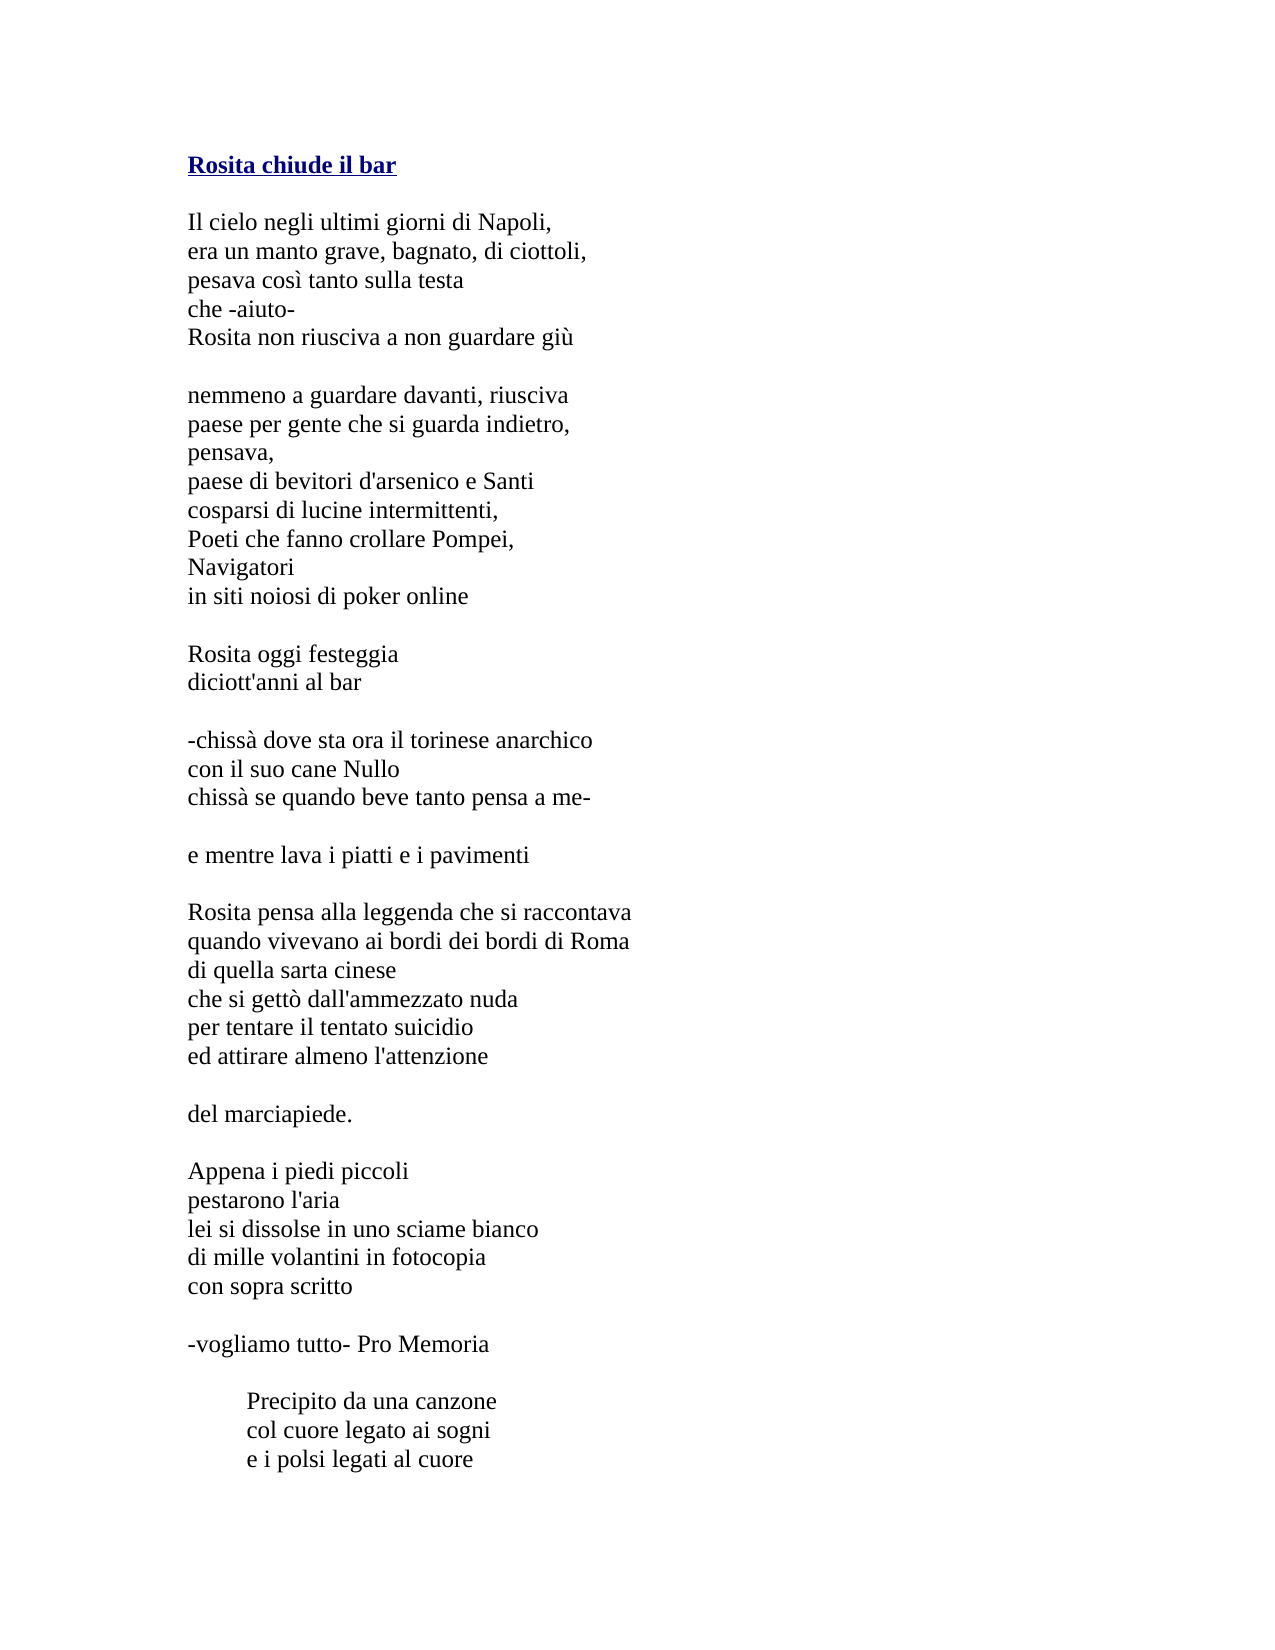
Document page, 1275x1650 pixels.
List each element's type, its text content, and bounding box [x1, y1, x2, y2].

text Rosita non riusciva a non guardare giù [187, 322, 1087, 351]
text con sopra scritto [187, 1271, 1087, 1300]
text diciott'anni al bar [187, 667, 1087, 696]
text Precipito da una canzone [187, 1386, 1087, 1415]
text di mille volantini in fotocopia [187, 1242, 1087, 1271]
text che si gettò dall'ammezzato nuda [187, 984, 1087, 1012]
text nemmeno a guardare davanti, riusciva [187, 380, 1087, 409]
text Poeti che fanno crollare Pompei, [187, 524, 1087, 552]
text Rosita pensa alla leggenda che si raccontava [187, 897, 1087, 926]
text che -aiuto- [187, 294, 1087, 322]
text -vogliamo tutto- Pro Memoria [187, 1329, 1087, 1357]
text ed attirare almeno l'attenzione [187, 1041, 1087, 1070]
text Appena i piedi piccoli [187, 1156, 1087, 1185]
text col cuore legato ai sogni [187, 1415, 1087, 1444]
text Il cielo negli ultimi giorni di Napoli, [187, 207, 1087, 236]
text pesava così tanto sulla testa [187, 265, 1087, 294]
text quando vivevano ai bordi dei bordi di Roma [187, 926, 1087, 955]
text lei si dissolse in uno sciame bianco [187, 1214, 1087, 1242]
text per tentare il tentato suicidio [187, 1012, 1087, 1041]
text di quella sarta cinese [187, 955, 1087, 984]
text cosparsi di lucine intermittenti, [187, 495, 1087, 524]
text e mentre lava i piatti e i pavimenti [187, 840, 1087, 869]
text pestarono l'aria [187, 1185, 1087, 1214]
text -chissà dove sta ora il torinese anarchico [187, 725, 1087, 754]
text Rosita oggi festeggia [187, 639, 1087, 667]
text paese per gente che si guarda indietro, [187, 409, 1087, 437]
text con il suo cane Nullo [187, 754, 1087, 782]
text pensava, [187, 437, 1087, 466]
text Rosita chiude il bar [187, 150, 1087, 179]
text Navigatori [187, 552, 1087, 581]
text paese di bevitori d'arsenico e Santi [187, 466, 1087, 495]
text chissà se quando beve tanto pensa a me- [187, 782, 1087, 811]
text in siti noiosi di poker online [187, 581, 1087, 610]
text era un manto grave, bagnato, di ciottoli, [187, 236, 1087, 265]
text e i polsi legati al cuore [187, 1444, 1087, 1472]
text del marciapiede. [187, 1099, 1087, 1127]
